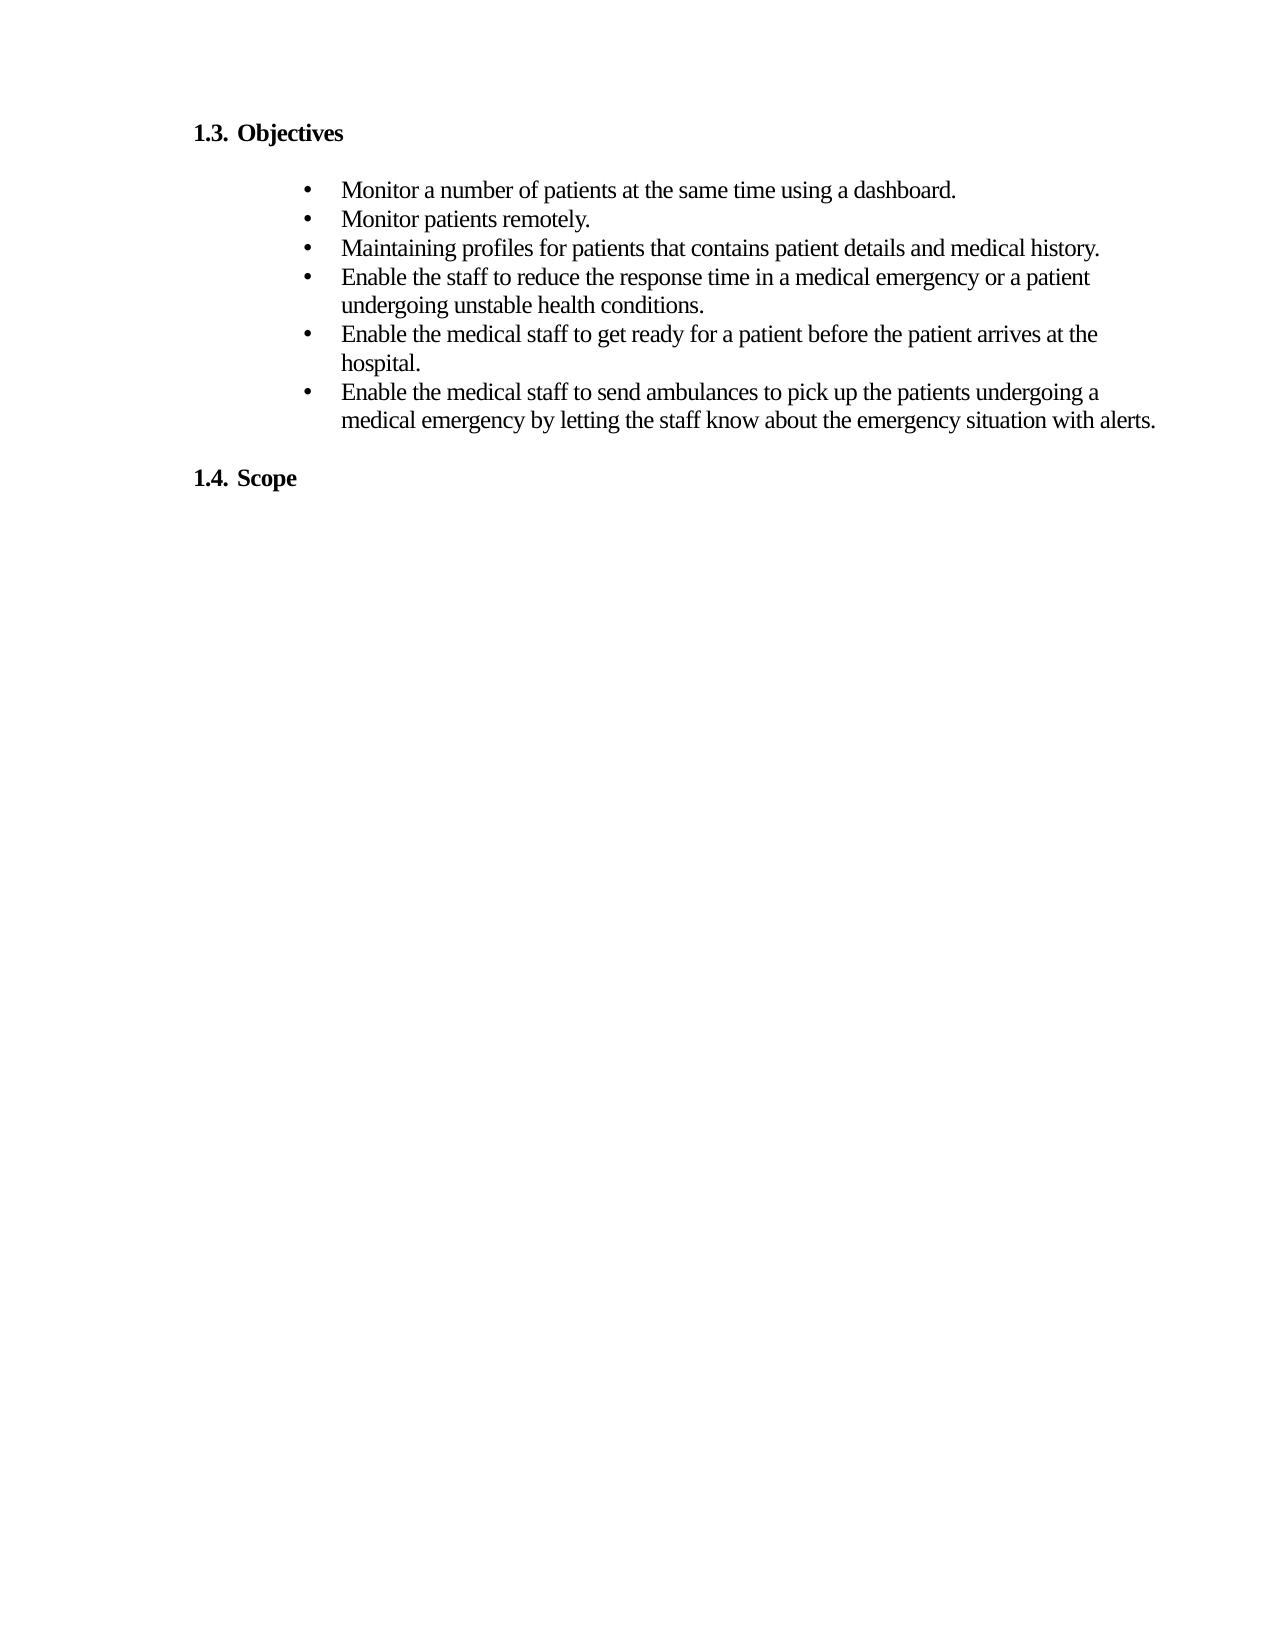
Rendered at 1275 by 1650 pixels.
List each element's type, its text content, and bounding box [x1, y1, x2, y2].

list Objectives [193, 118, 1157, 147]
list Maintaining profiles for patients that contains patient details and medical history. [303, 233, 1157, 262]
list Monitor patients remotely. [303, 204, 1157, 233]
list Monitor a number of patients at the same time using a dashboard. [303, 176, 1157, 204]
list Scope [193, 463, 1157, 492]
list Enable the staff to reduce the response time in a medical emergency or a patient undergoing unstable health conditions. [303, 262, 1157, 319]
list Enable the medical staff to get ready for a patient before the patient arrives at the hospital. [303, 319, 1157, 377]
list Enable the medical staff to send ambulances to pick up the patients undergoing a medical emergency by letting the staff know about the emergency situation with alerts. [303, 377, 1157, 434]
